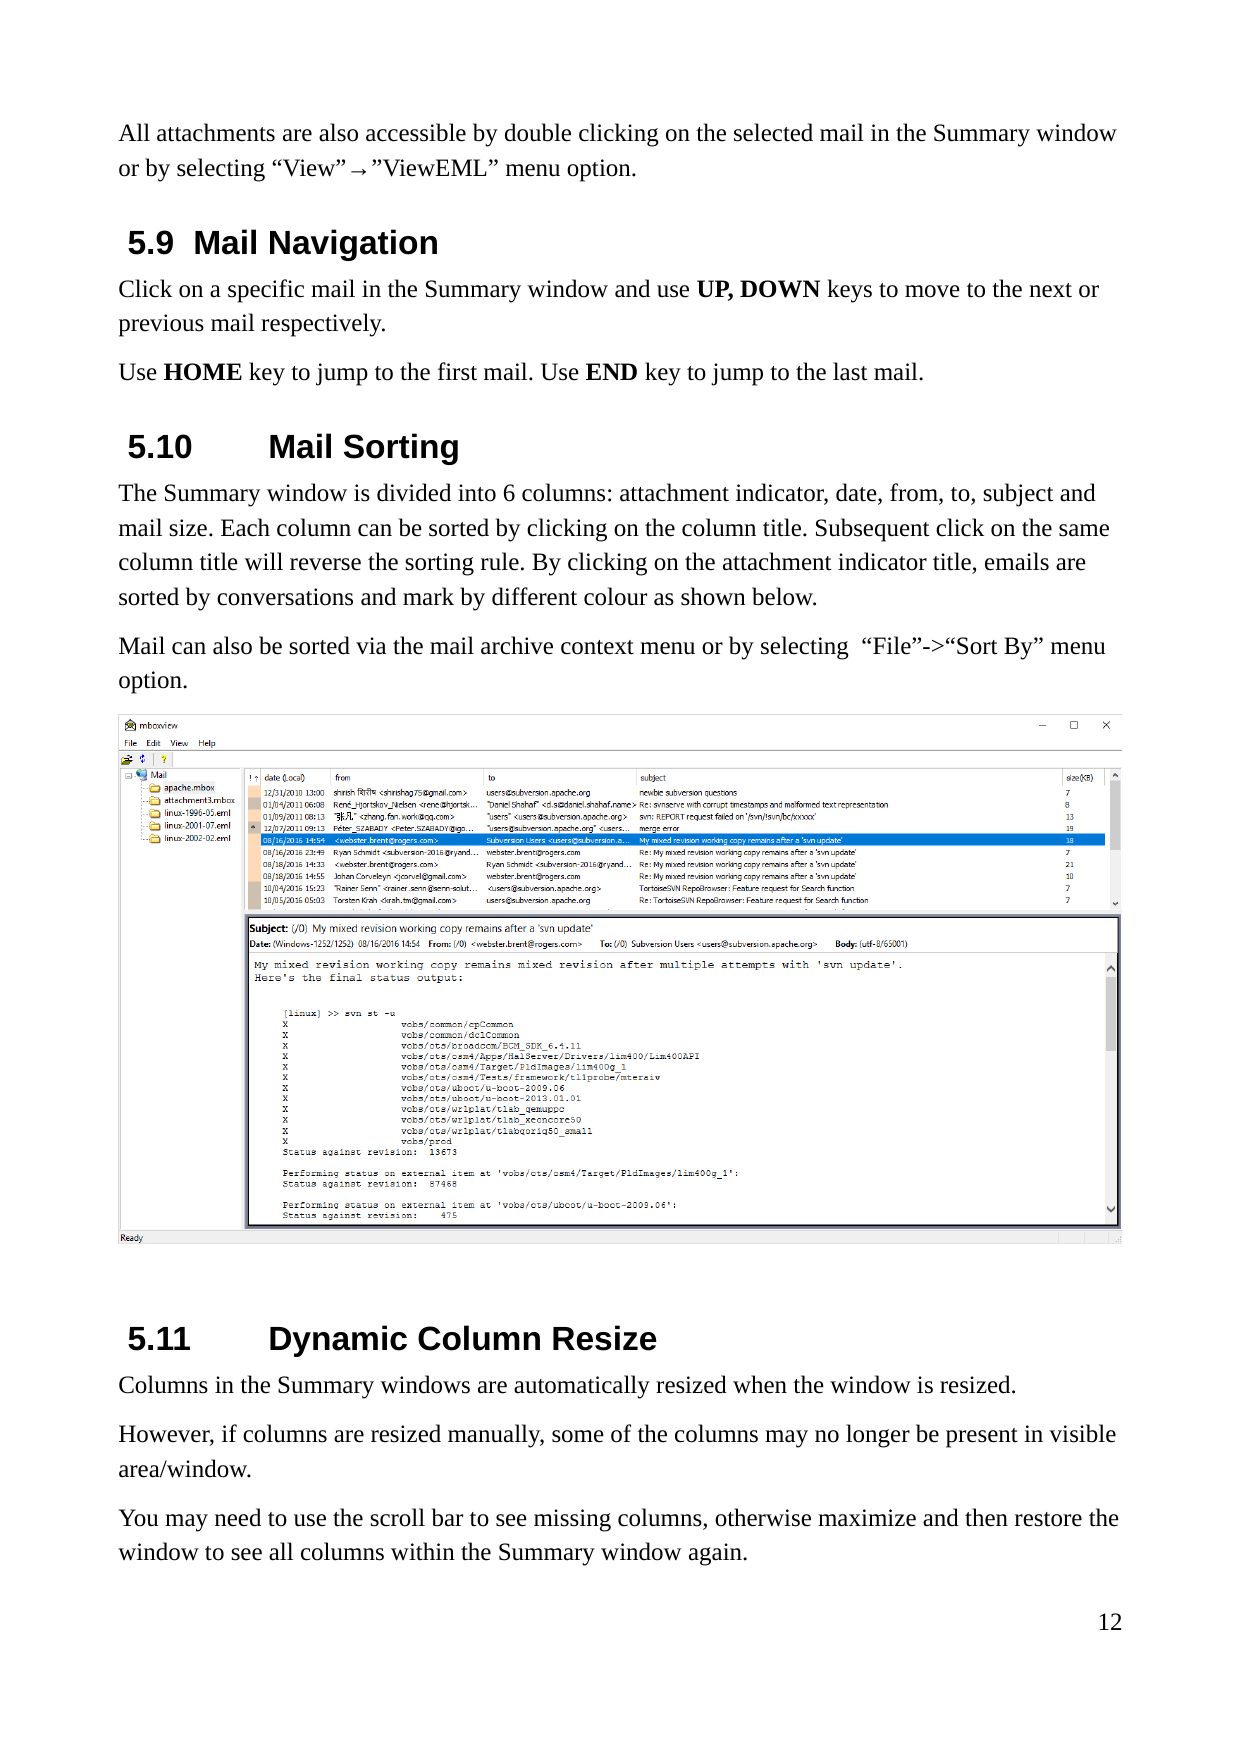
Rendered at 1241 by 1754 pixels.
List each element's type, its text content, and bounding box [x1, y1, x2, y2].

text However, if columns are resized manually, some of the columns may no longer be present in visible area/window. [118, 1419, 1122, 1483]
subtitle Mail Navigation [118, 222, 1122, 261]
text Columns in the Summary windows are automatically resized when the window is resized. [118, 1370, 1122, 1399]
text Click on a specific mail in the Summary window and use UP, DOWN keys to move to the next or previous mail respectively. [118, 274, 1122, 337]
text The Summary window is divided into 6 columns: attachment indicator, date, from, to, subject and mail size. Each column can be sorted by clicking on the column title. Subsequent click on the same column title will reverse the sorting rule. By clicking on the attachment indicator title, emails are sorted by conversations and mark by different colour as shown below. [118, 478, 1122, 610]
picture [118, 714, 1123, 1244]
text Mail can also be sorted via the mail archive context menu or by selecting “File”->“Sort By” menu option. [118, 631, 1122, 694]
text All attachments are also accessible by double clicking on the selected mail in the Summary window or by selecting “View”→”ViewEML” menu option. [118, 118, 1122, 181]
text Use HOME key to jump to the first mail. Use END key to jump to the last mail. [118, 357, 1122, 386]
subtitle Mail Sorting [118, 427, 1122, 466]
text You may need to use the scroll bar to see missing columns, otherwise maximize and then restore the window to see all columns within the Summary window again. [118, 1503, 1122, 1566]
subtitle Dynamic Column Resize [118, 1319, 1122, 1358]
